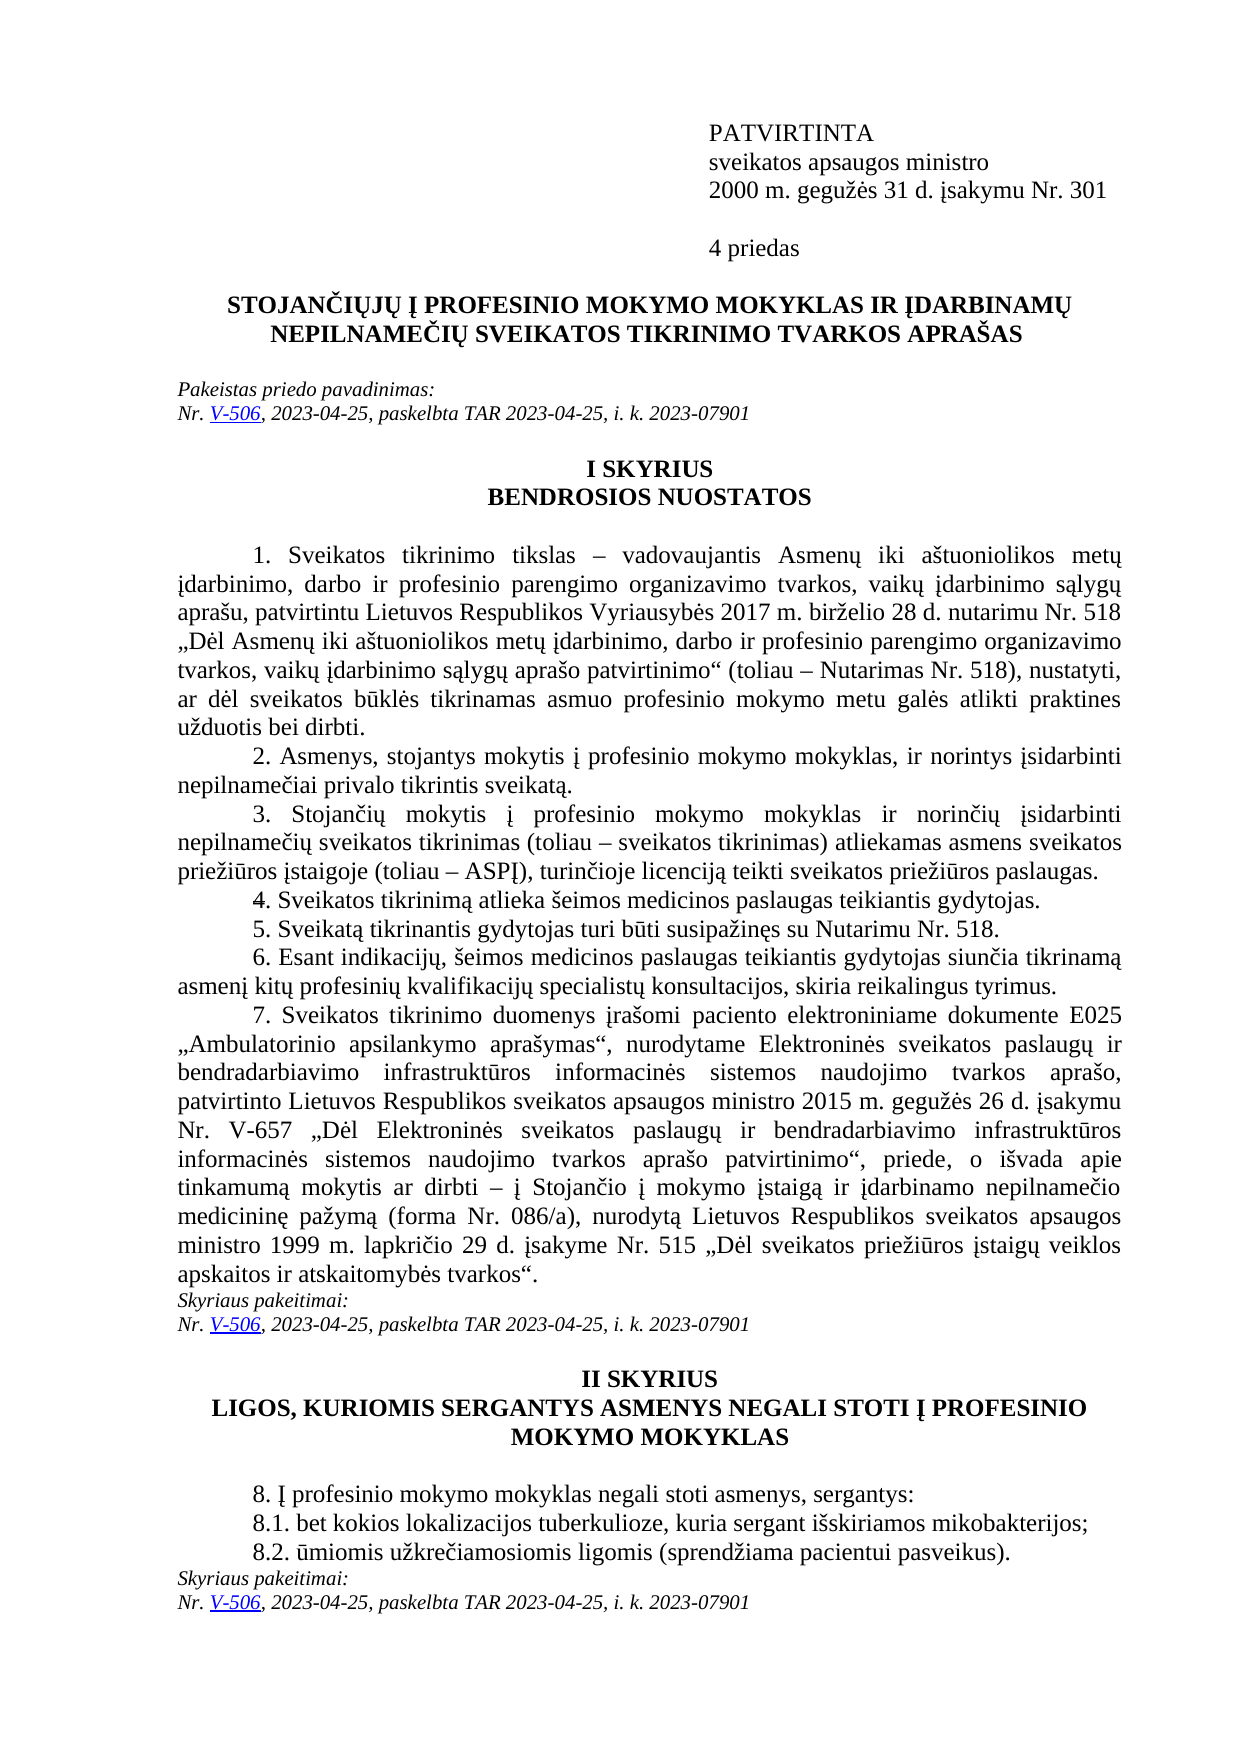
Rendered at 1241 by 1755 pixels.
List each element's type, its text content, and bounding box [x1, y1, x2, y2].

text Nr. V-506, 2023-04-25, paskelbta TAR 2023-04-25, i. k. 2023-07901 [177, 1590, 1122, 1614]
text 7. Sveikatos tikrinimo duomenys įrašomi paciento elektroniniame dokumente E025 „Ambulatorinio apsilankymo aprašymas“, nurodytame Elektroninės sveikatos paslaugų ir bendradarbiavimo infrastruktūros informacinės sistemos naudojimo tvarkos aprašo, patvirtinto Lietuvos Respublikos sveikatos apsaugos ministro 2015 m. gegužės 26 d. įsakymu Nr. V-657 „Dėl Elektroninės sveikatos paslaugų ir bendradarbiavimo infrastruktūros informacinės sistemos naudojimo tvarkos aprašo patvirtinimo“, priede, o išvada apie tinkamumą mokytis ar dirbti – į Stojančio į mokymo įstaigą ir įdarbinamo nepilnamečio medicininę pažymą (forma Nr. 086/a), nurodytą Lietuvos Respublikos sveikatos apsaugos ministro 1999 m. lapkričio 29 d. įsakyme Nr. 515 „Dėl sveikatos priežiūros įstaigų veiklos apskaitos ir atskaitomybės tvarkos“. [177, 1000, 1122, 1287]
text 4 priedas [709, 233, 1122, 262]
text STOJANČIŲJŲ Į PROFESINIO MOKYMO MOKYKLAS IR ĮDARBINAMŲ NEPILNAMEČIŲ SVEIKATOS TIKRINIMO TVARKOS APRAŠAS [177, 291, 1122, 348]
text BENDROSIOS NUOSTATOS [177, 482, 1122, 511]
text 1. Sveikatos tikrinimo tikslas – vadovaujantis Asmenų iki aštuoniolikos metų įdarbinimo, darbo ir profesinio parengimo organizavimo tvarkos, vaikų įdarbinimo sąlygų aprašu, patvirtintu Lietuvos Respublikos Vyriausybės 2017 m. birželio 28 d. nutarimu Nr. 518 „Dėl Asmenų iki aštuoniolikos metų įdarbinimo, darbo ir profesinio parengimo organizavimo tvarkos, vaikų įdarbinimo sąlygų aprašo patvirtinimo“ (toliau – Nutarimas Nr. 518), nustatyti, ar dėl sveikatos būklės tikrinamas asmuo profesinio mokymo metu galės atlikti praktines užduotis bei dirbti. [177, 540, 1122, 741]
text II Skyrius [177, 1364, 1122, 1393]
text LIGOS, KURIOMIS SERGANTYS asmenys negali STOTI Į PROFESINIO MOKYMO MOKYKLAS [177, 1393, 1122, 1451]
text 8.2. ūmiomis užkrečiamosiomis ligomis (sprendžiama pacientui pasveikus). [177, 1537, 1122, 1566]
text PATVIRTINTA [709, 118, 1122, 147]
text 8.1. bet kokios lokalizacijos tuberkulioze, kuria sergant išskiriamos mikobakterijos; [177, 1508, 1122, 1537]
text 6. Esant indikacijų, šeimos medicinos paslaugas teikiantis gydytojas siunčia tikrinamą asmenį kitų profesinių kvalifikacijų specialistų konsultacijos, skiria reikalingus tyrimus. [177, 942, 1122, 1000]
text Nr. V-506, 2023-04-25, paskelbta TAR 2023-04-25, i. k. 2023-07901 [177, 401, 1122, 425]
text 2. Asmenys, stojantys mokytis į profesinio mokymo mokyklas, ir norintys įsidarbinti nepilnamečiai privalo tikrintis sveikatą. [177, 741, 1122, 799]
text I SKYRIUS [177, 454, 1122, 482]
text 8. Į profesinio mokymo mokyklas negali stoti asmenys, sergantys: [177, 1479, 1122, 1508]
text Skyriaus pakeitimai: [177, 1287, 1122, 1312]
text 3. Stojančių mokytis į profesinio mokymo mokyklas ir norinčių įsidarbinti nepilnamečių sveikatos tikrinimas (toliau – sveikatos tikrinimas) atliekamas asmens sveikatos priežiūros įstaigoje (toliau – ASPĮ), turinčioje licenciją teikti sveikatos priežiūros paslaugas. [177, 799, 1122, 885]
text Pakeistas priedo pavadinimas: [177, 377, 1122, 401]
text 5. Sveikatą tikrinantis gydytojas turi būti susipažinęs su Nutarimu Nr. 518. [177, 914, 1122, 942]
text 4. Sveikatos tikrinimą atlieka šeimos medicinos paslaugas teikiantis gydytojas. [177, 885, 1122, 914]
text Nr. V-506, 2023-04-25, paskelbta TAR 2023-04-25, i. k. 2023-07901 [177, 1312, 1122, 1336]
text 2000 m. gegužės 31 d. įsakymu Nr. 301 [709, 176, 1122, 204]
text Skyriaus pakeitimai: [177, 1566, 1122, 1590]
text sveikatos apsaugos ministro [709, 147, 1122, 176]
